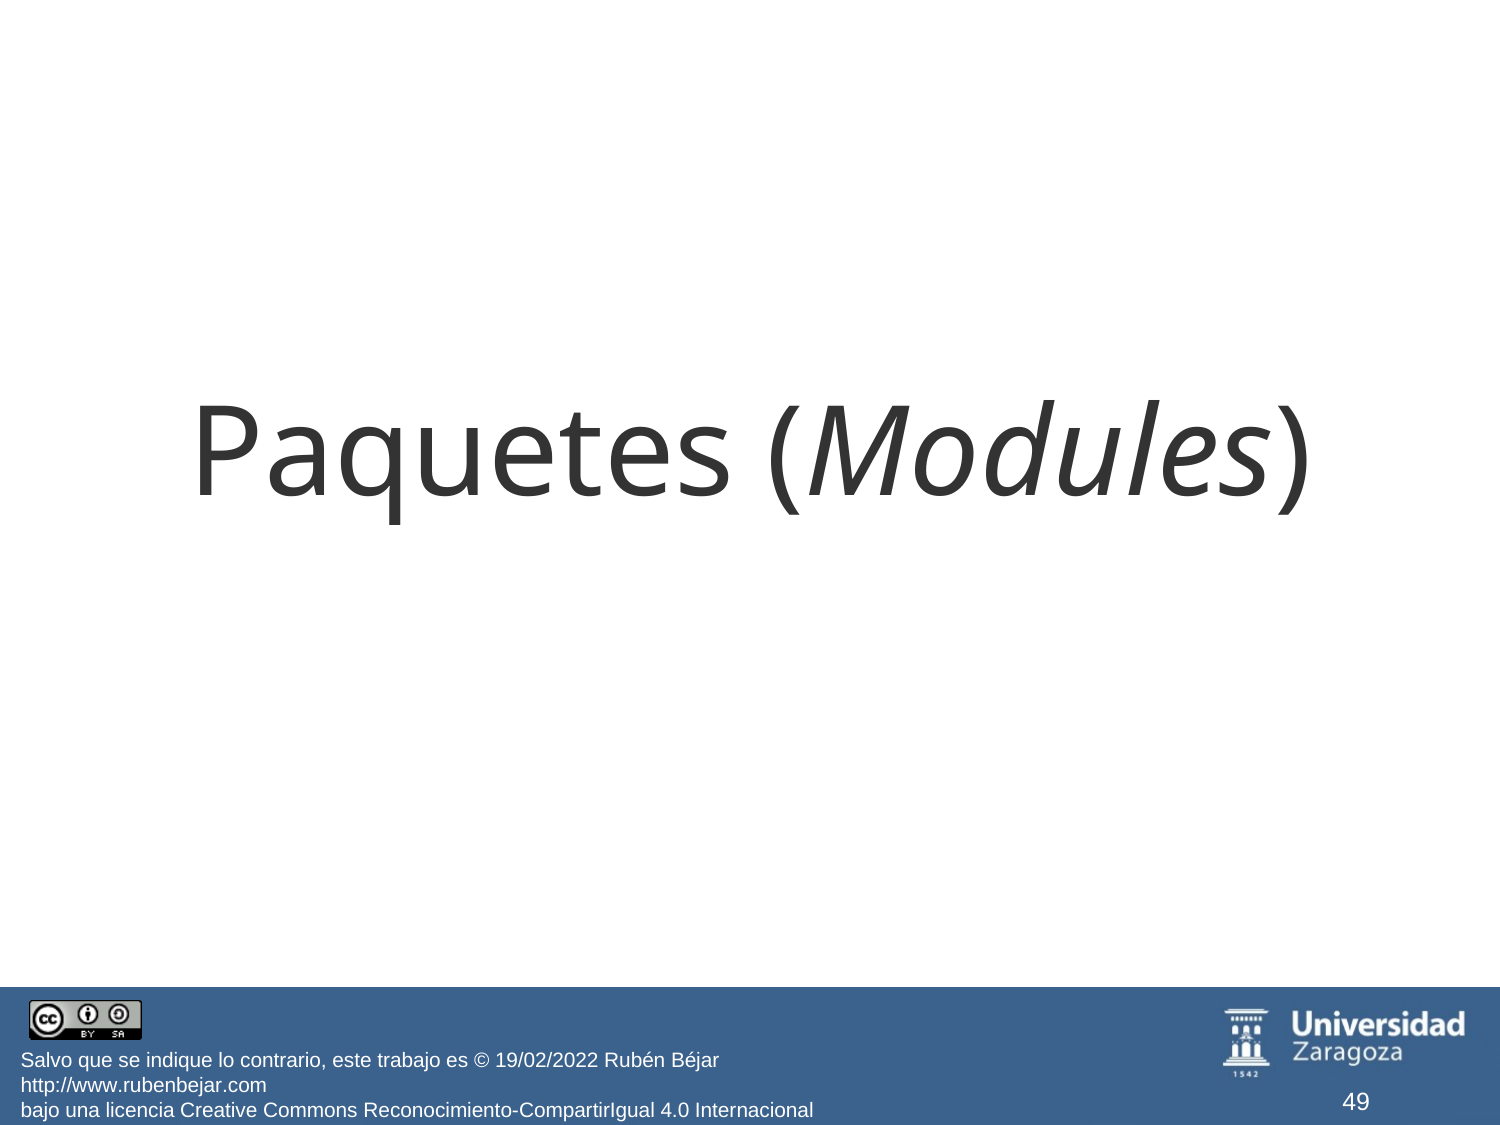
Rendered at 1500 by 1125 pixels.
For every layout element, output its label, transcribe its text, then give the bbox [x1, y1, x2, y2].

picture [0, 987, 1500, 1125]
text_box Paquetes (Modules) [169, 307, 1331, 585]
